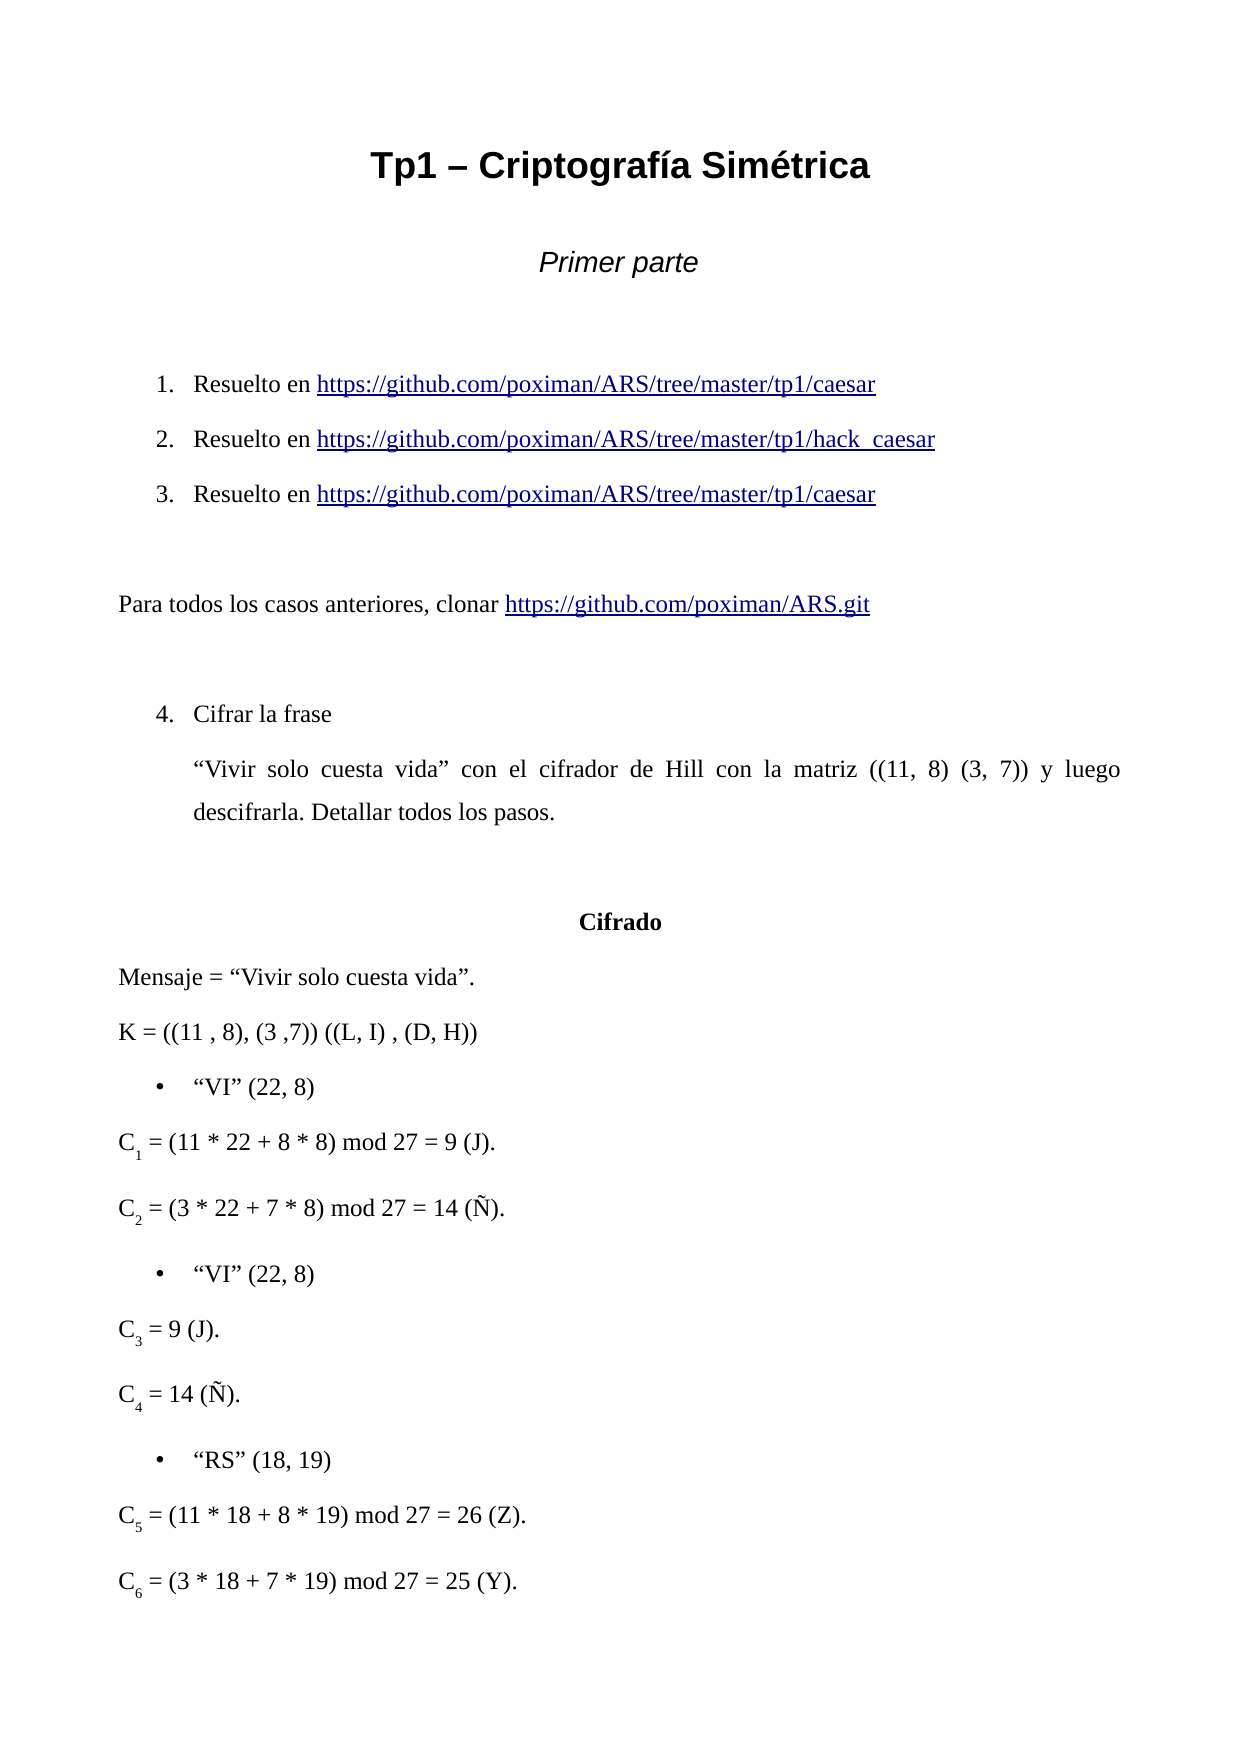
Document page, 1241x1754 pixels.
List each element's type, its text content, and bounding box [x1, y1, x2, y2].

text Para todos los casos anteriores, clonar https://github.com/poximan/ARS.git [118, 589, 1122, 618]
list Resuelto en https://github.com/poximan/ARS/tree/master/tp1/caesar [156, 369, 1122, 398]
text C6 = (3 * 18 + 7 * 19) mod 27 = 25 (Y). [118, 1566, 1122, 1602]
text C5 = (11 * 18 + 8 * 19) mod 27 = 26 (Z). [118, 1500, 1122, 1536]
text Mensaje = “Vivir solo cuesta vida”. [118, 962, 1122, 991]
text C4 = 14 (Ñ). [118, 1379, 1122, 1415]
text K = ((11 , 8), (3 ,7)) ((L, I) , (D, H)) [118, 1017, 1122, 1046]
text C1 = (11 * 22 + 8 * 8) mod 27 = 9 (J). [118, 1127, 1122, 1163]
list Resuelto en https://github.com/poximan/ARS/tree/master/tp1/hack_caesar [156, 424, 1122, 453]
list Cifrar la frase [156, 699, 1122, 728]
text C2 = (3 * 22 + 7 * 8) mod 27 = 14 (Ñ). [118, 1193, 1122, 1229]
text C3 = 9 (J). [118, 1314, 1122, 1349]
list “VI” (22, 8) [156, 1259, 1122, 1287]
list “RS” (18, 19) [156, 1445, 1122, 1474]
list Resuelto en https://github.com/poximan/ARS/tree/master/tp1/caesar [156, 479, 1122, 508]
subtitle Primer parte [118, 245, 1122, 279]
list “Vivir solo cuesta vida” con el cifrador de Hill con la matriz ((11, 8) (3, 7)) y luego descifrarla. Detallar todos los pasos. [156, 754, 1122, 826]
title Tp1 – Criptografía Simétrica [118, 143, 1122, 186]
text Cifrado [118, 907, 1122, 936]
list “VI” (22, 8) [156, 1072, 1122, 1101]
